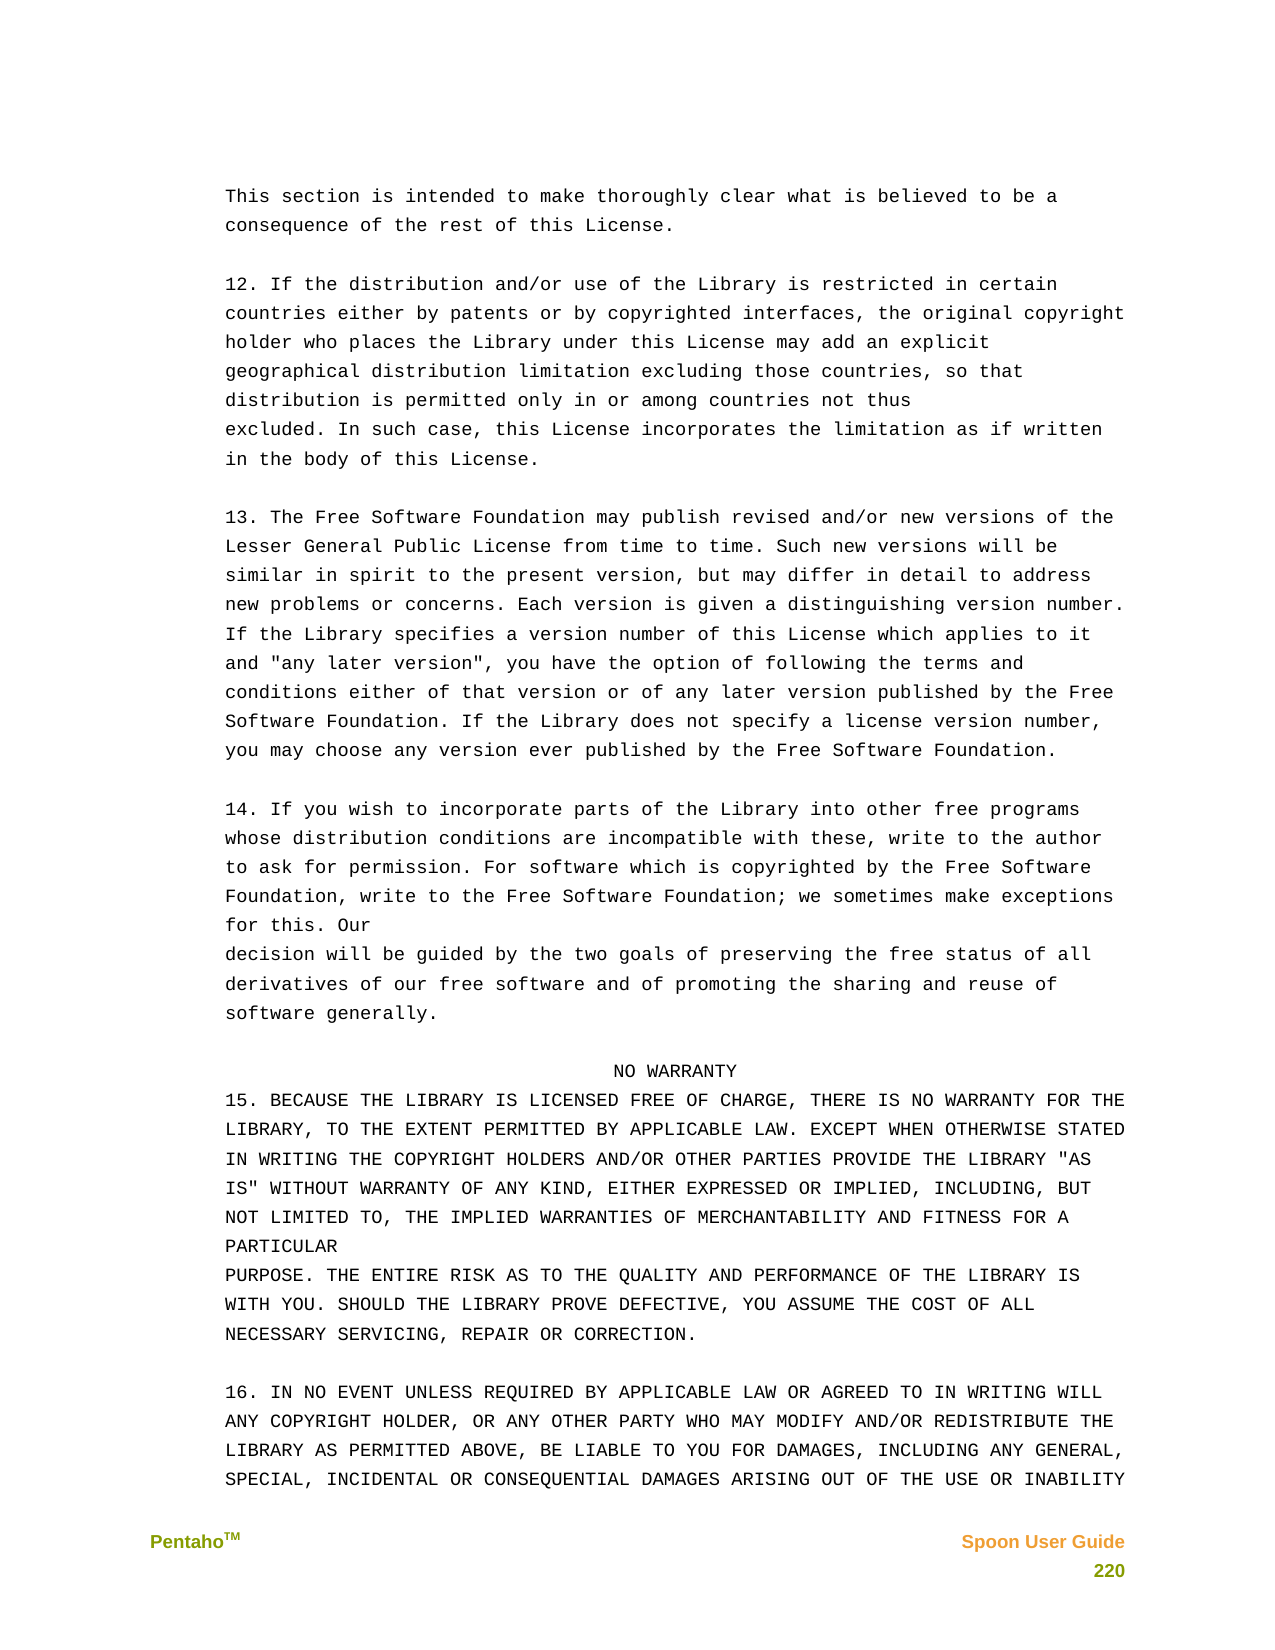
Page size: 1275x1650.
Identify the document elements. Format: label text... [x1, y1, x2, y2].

text excluded. In such case, this License incorporates the limitation as if written in the body of this License. [225, 412, 1125, 471]
text 14. If you wish to incorporate parts of the Library into other free programs whose distribution conditions are incompatible with these, write to the author to ask for permission. For software which is copyrighted by the Free Software Foundation, write to the Free Software Foundation; we sometimes make exceptions for this. Our [225, 792, 1125, 937]
text decision will be guided by the two goals of preserving the free status of all derivatives of our free software and of promoting the sharing and reuse of software generally. [225, 937, 1125, 1025]
text 12. If the distribution and/or use of the Library is restricted in certain countries either by patents or by copyrighted interfaces, the original copyright holder who places the Library under this License may add an explicit geographical distribution limitation excluding those countries, so that distribution is permitted only in or among countries not thus [225, 267, 1125, 412]
text This section is intended to make thoroughly clear what is believed to be a consequence of the rest of this License. [225, 179, 1125, 237]
text PURPOSE. THE ENTIRE RISK AS TO THE QUALITY AND PERFORMANCE OF THE LIBRARY IS WITH YOU. SHOULD THE LIBRARY PROVE DEFECTIVE, YOU ASSUME THE COST OF ALL NECESSARY SERVICING, REPAIR OR CORRECTION. [225, 1258, 1125, 1346]
text 13. The Free Software Foundation may publish revised and/or new versions of the Lesser General Public License from time to time. Such new versions will be similar in spirit to the present version, but may differ in detail to address new problems or concerns. Each version is given a distinguishing version number. If the Library specifies a version number of this License which applies to it and "any later version", you have the option of following the terms and conditions either of that version or of any later version published by the Free Software Foundation. If the Library does not specify a license version number, you may choose any version ever published by the Free Software Foundation. [225, 500, 1125, 762]
text 15. BECAUSE THE LIBRARY IS LICENSED FREE OF CHARGE, THERE IS NO WARRANTY FOR THE LIBRARY, TO THE EXTENT PERMITTED BY APPLICABLE LAW. EXCEPT WHEN OTHERWISE STATED IN WRITING THE COPYRIGHT HOLDERS AND/OR OTHER PARTIES PROVIDE THE LIBRARY "AS IS" WITHOUT WARRANTY OF ANY KIND, EITHER EXPRESSED OR IMPLIED, INCLUDING, BUT NOT LIMITED TO, THE IMPLIED WARRANTIES OF MERCHANTABILITY AND FITNESS FOR A PARTICULAR [225, 1083, 1125, 1258]
text 16. IN NO EVENT UNLESS REQUIRED BY APPLICABLE LAW OR AGREED TO IN WRITING WILL ANY COPYRIGHT HOLDER, OR ANY OTHER PARTY WHO MAY MODIFY AND/OR REDISTRIBUTE THE LIBRARY AS PERMITTED ABOVE, BE LIABLE TO YOU FOR DAMAGES, INCLUDING ANY GENERAL, SPECIAL, INCIDENTAL OR CONSEQUENTIAL DAMAGES ARISING OUT OF THE USE OR INABILITY [225, 1375, 1125, 1492]
text NO WARRANTY [225, 1054, 1125, 1083]
